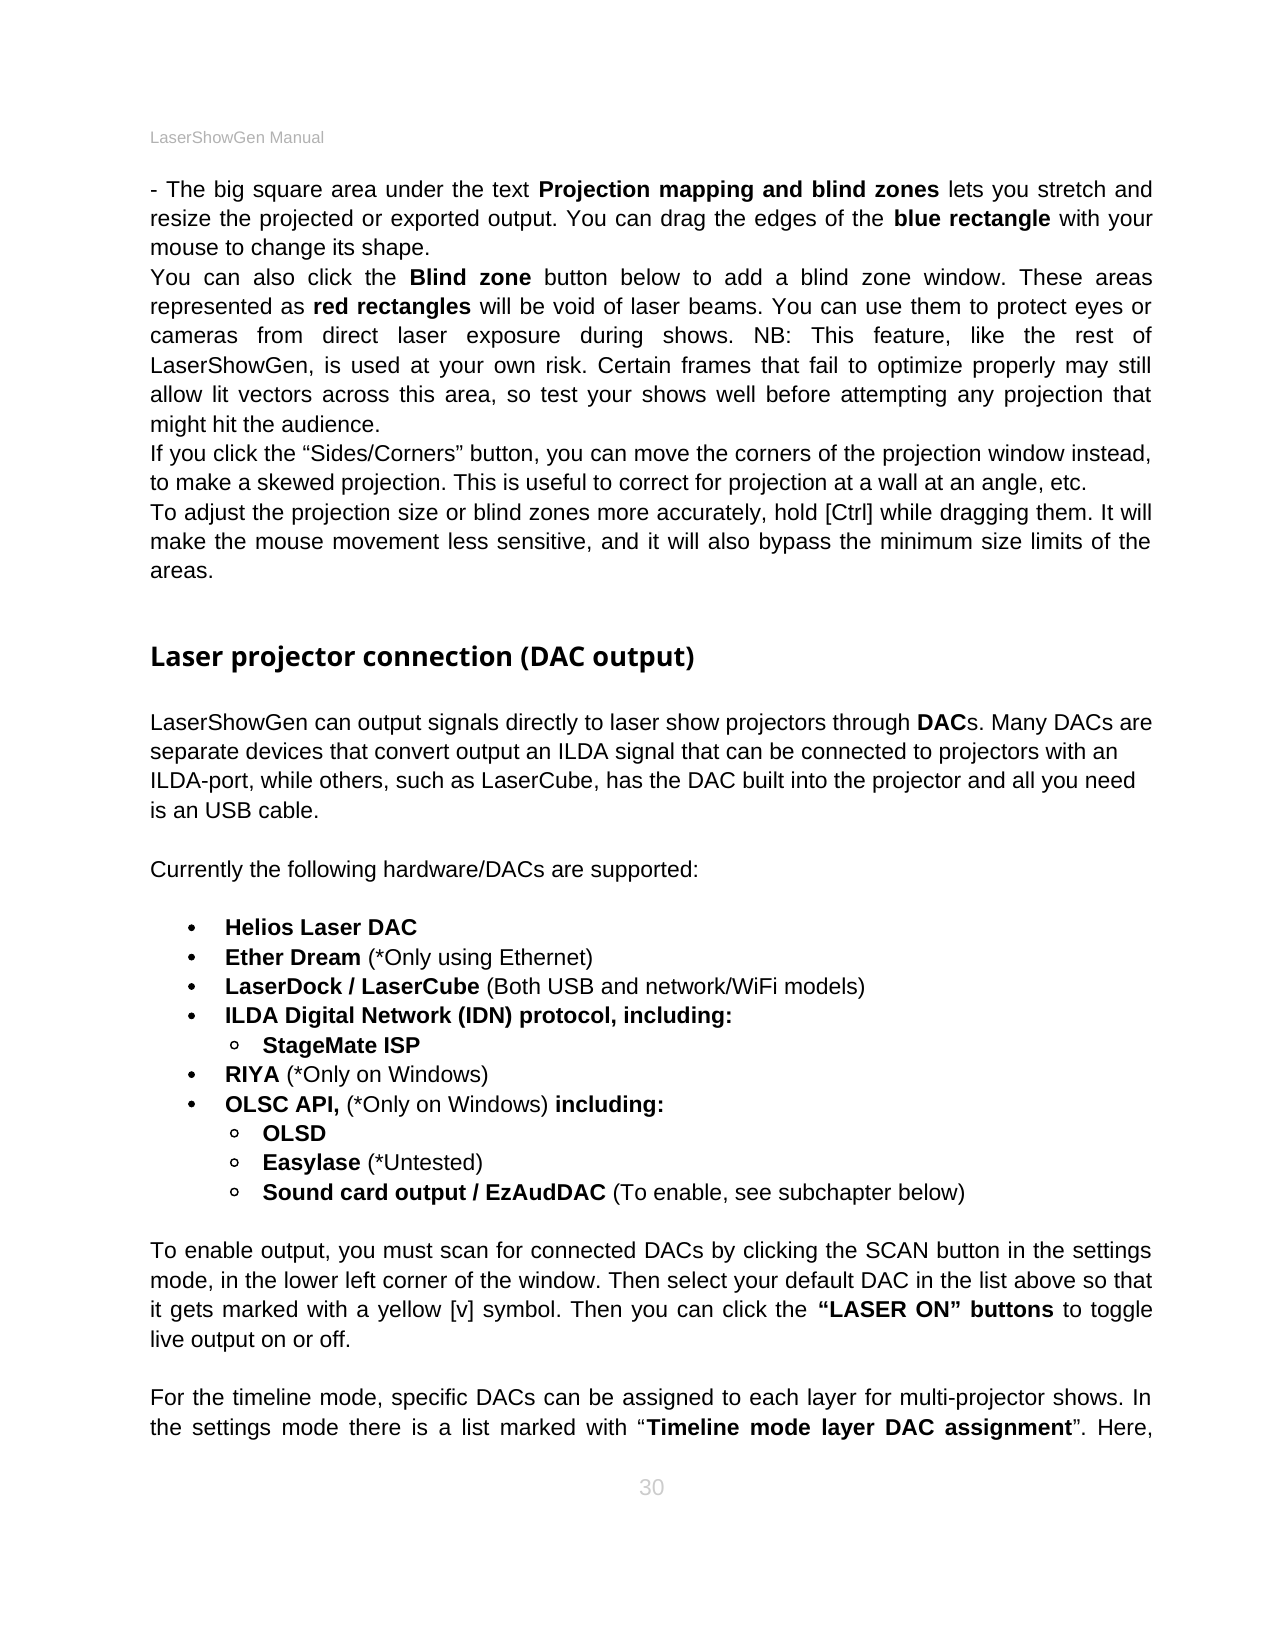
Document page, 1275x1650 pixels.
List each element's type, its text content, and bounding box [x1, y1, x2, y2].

list RIYA (*Only on Windows) [187, 1062, 1153, 1088]
list StageMate ISP [225, 1033, 1153, 1058]
subtitle Laser projector connection (DAC output) [150, 638, 1153, 674]
list Ether Dream (*Only using Ethernet) [187, 944, 1153, 970]
text You can also click the Blind zone button below to add a blind zone window. These areas represented as red rectangles will be void of laser beams. You can use them to protect eyes or cameras from direct laser exposure during shows. NB: This feature, like the rest of LaserShowGen, is used at your own risk. Certain frames that fail to optimize properly may still allow lit vectors across this area, so test your shows well before attempting any projection that might hit the audience. [150, 264, 1153, 437]
text To adjust the projection size or blind zones more accurately, hold [Ctrl] while dragging them. It will make the mouse movement less sensitive, and it will also bypass the minimum size limits of the areas. [150, 499, 1153, 584]
list OLSC API, (*Only on Windows) including: [187, 1091, 1153, 1117]
list LaserDock / LaserCube (Both USB and network/WiFi models) [187, 974, 1153, 999]
text LaserShowGen can output signals directly to laser show projectors through DACs. Many DACs are separate devices that convert output an ILDA signal that can be connected to projectors with an ILDA-port, while others, such as LaserCube, has the DAC built into the projector and all you need is an USB cable. [150, 709, 1153, 823]
text For the timeline mode, specific DACs can be assigned to each layer for multi-projector shows. In the settings mode there is a list marked with “Timeline mode layer DAC assignment”. Here, [150, 1385, 1153, 1440]
list Helios Laser DAC [187, 915, 1153, 941]
list OLSD [225, 1121, 1153, 1146]
text If you click the “Sides/Corners” button, you can move the corners of the projection window instead, to make a skewed projection. This is useful to correct for projection at a wall at an angle, etc. [150, 441, 1153, 496]
list Sound card output / EzAudDAC (To enable, see subchapter below) [225, 1179, 1153, 1205]
text - The big square area under the text Projection mapping and blind zones lets you stretch and resize the projected or exported output. You can drag the edges of the blue rectangle with your mouse to change its shape. [150, 176, 1153, 261]
list Easylase (*Untested) [225, 1150, 1153, 1176]
text Currently the following hardware/DACs are supported: [150, 856, 1153, 882]
list ILDA Digital Network (IDN) protocol, including: [187, 1003, 1153, 1029]
text To enable output, you must scan for connected DACs by clicking the SCAN button in the settings mode, in the lower left corner of the window. Then select your default DAC in the list above so that it gets marked with a yellow [v] symbol. Then you can click the “LASER ON” buttons to toggle live output on or off. [150, 1238, 1153, 1352]
